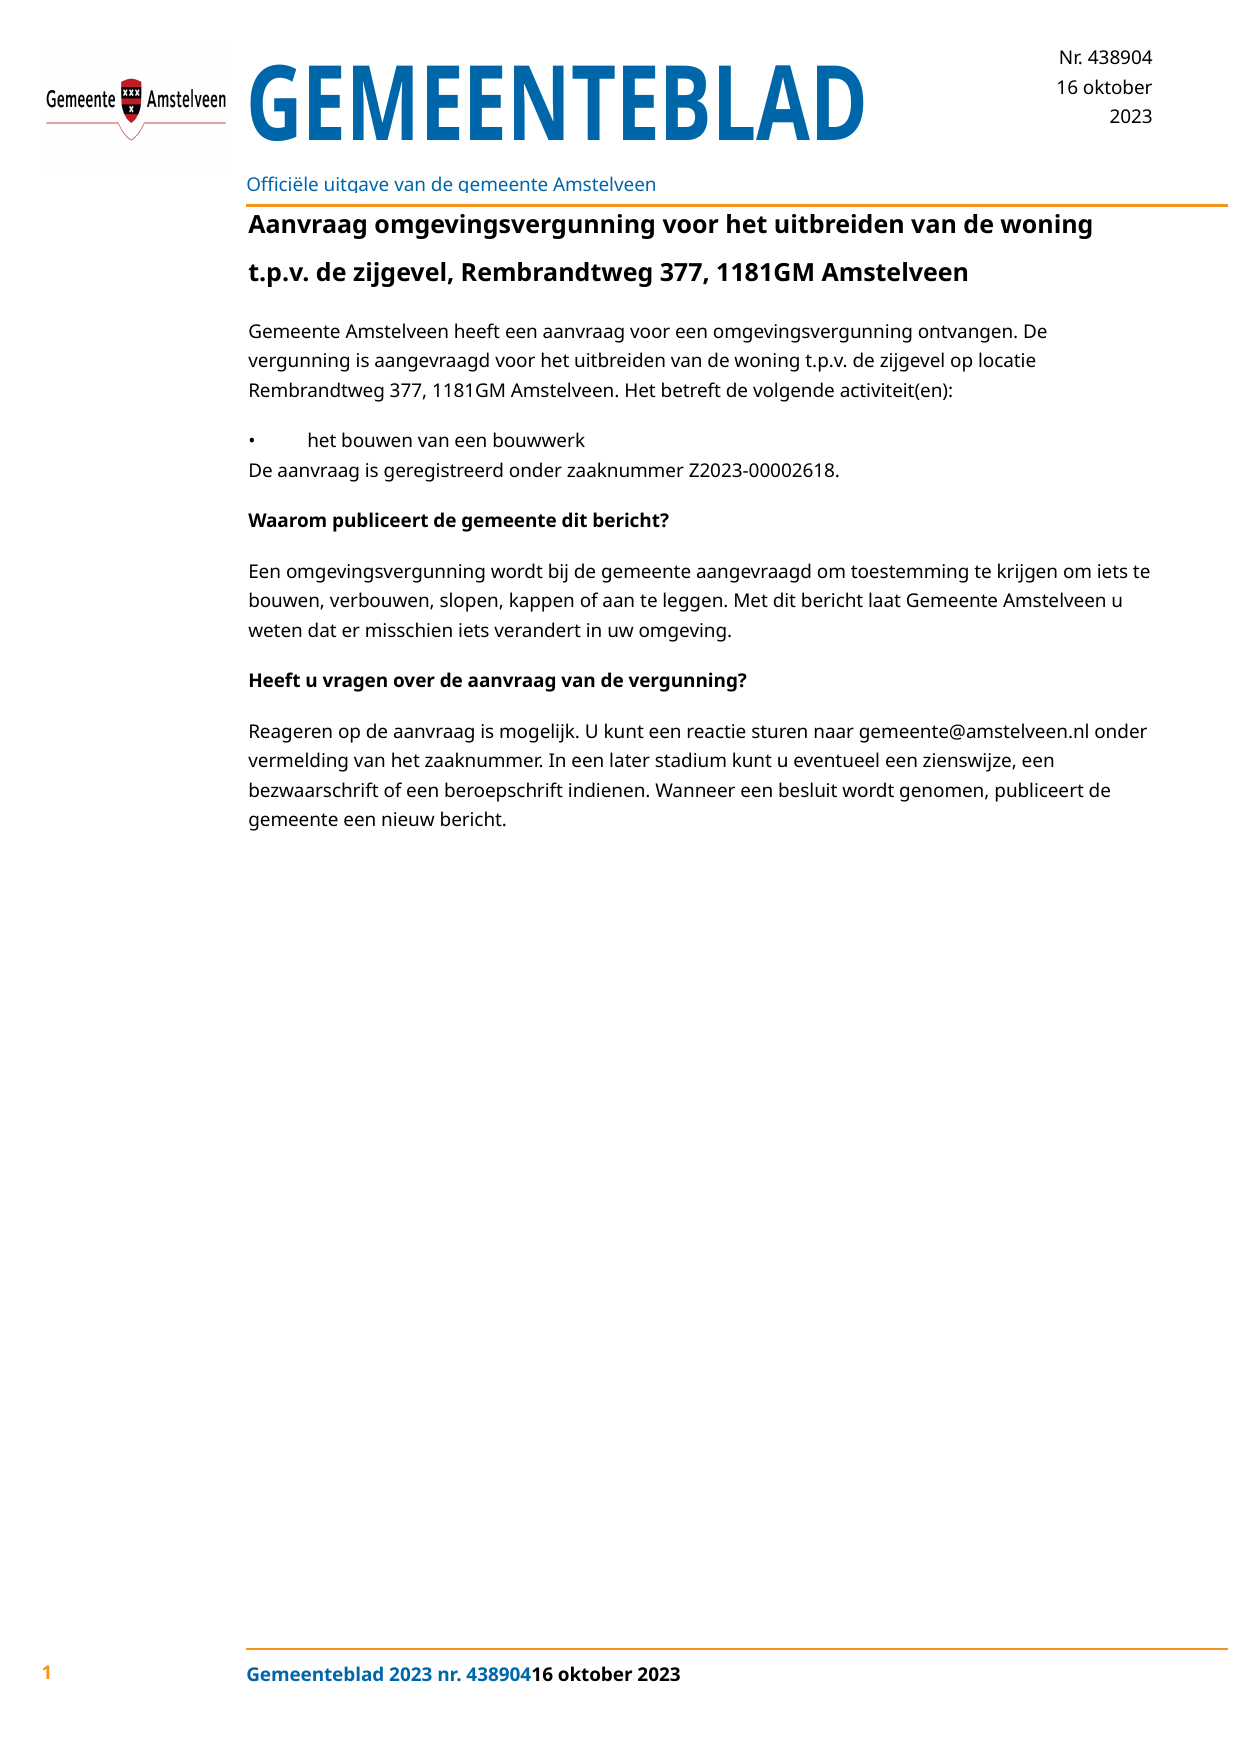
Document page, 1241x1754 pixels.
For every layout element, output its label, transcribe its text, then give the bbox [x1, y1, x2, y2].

text Heeft u vragen over de aanvraag van de vergunning? [248, 667, 1152, 693]
text Waarom publiceert de gemeente dit bericht? [248, 507, 1152, 533]
text Reageren op de aanvraag is mogelijk. U kunt een reactie sturen naar gemeente@amstelveen.nl onder vermelding van het zaaknummer. In een later stadium kunt u eventueel een zienswijze, een bezwaarschrift of een beroepschrift indienen. Wanneer een besluit wordt genomen, publiceert de gemeente een nieuw bericht. [248, 718, 1152, 832]
list het bouwen van een bouwwerk [248, 427, 1152, 453]
text Aanvraag omgevingsvergunning voor het uitbreiden van de woning t.p.v. de zijgevel, Rembrandtweg 377, 1181GM Amstelveen [248, 207, 1152, 288]
text Gemeente Amstelveen heeft een aanvraag voor een omgevingsvergunning ontvangen. De vergunning is aangevraagd voor het uitbreiden van de woning t.p.v. de zijgevel op locatie Rembrandtweg 377, 1181GM Amstelveen. Het betreft de volgende activiteit(en): [248, 318, 1152, 403]
text De aanvraag is geregistreerd onder zaaknummer Z2023-00002618. [248, 457, 1152, 483]
text Een omgevingsvergunning wordt bij de gemeente aangevraagd om toestemming te krijgen om iets te bouwen, verbouwen, slopen, kappen of aan te leggen. Met dit bericht laat Gemeente Amstelveen u weten dat er misschien iets verandert in uw omgeving. [248, 558, 1152, 643]
picture [41, 47, 231, 172]
